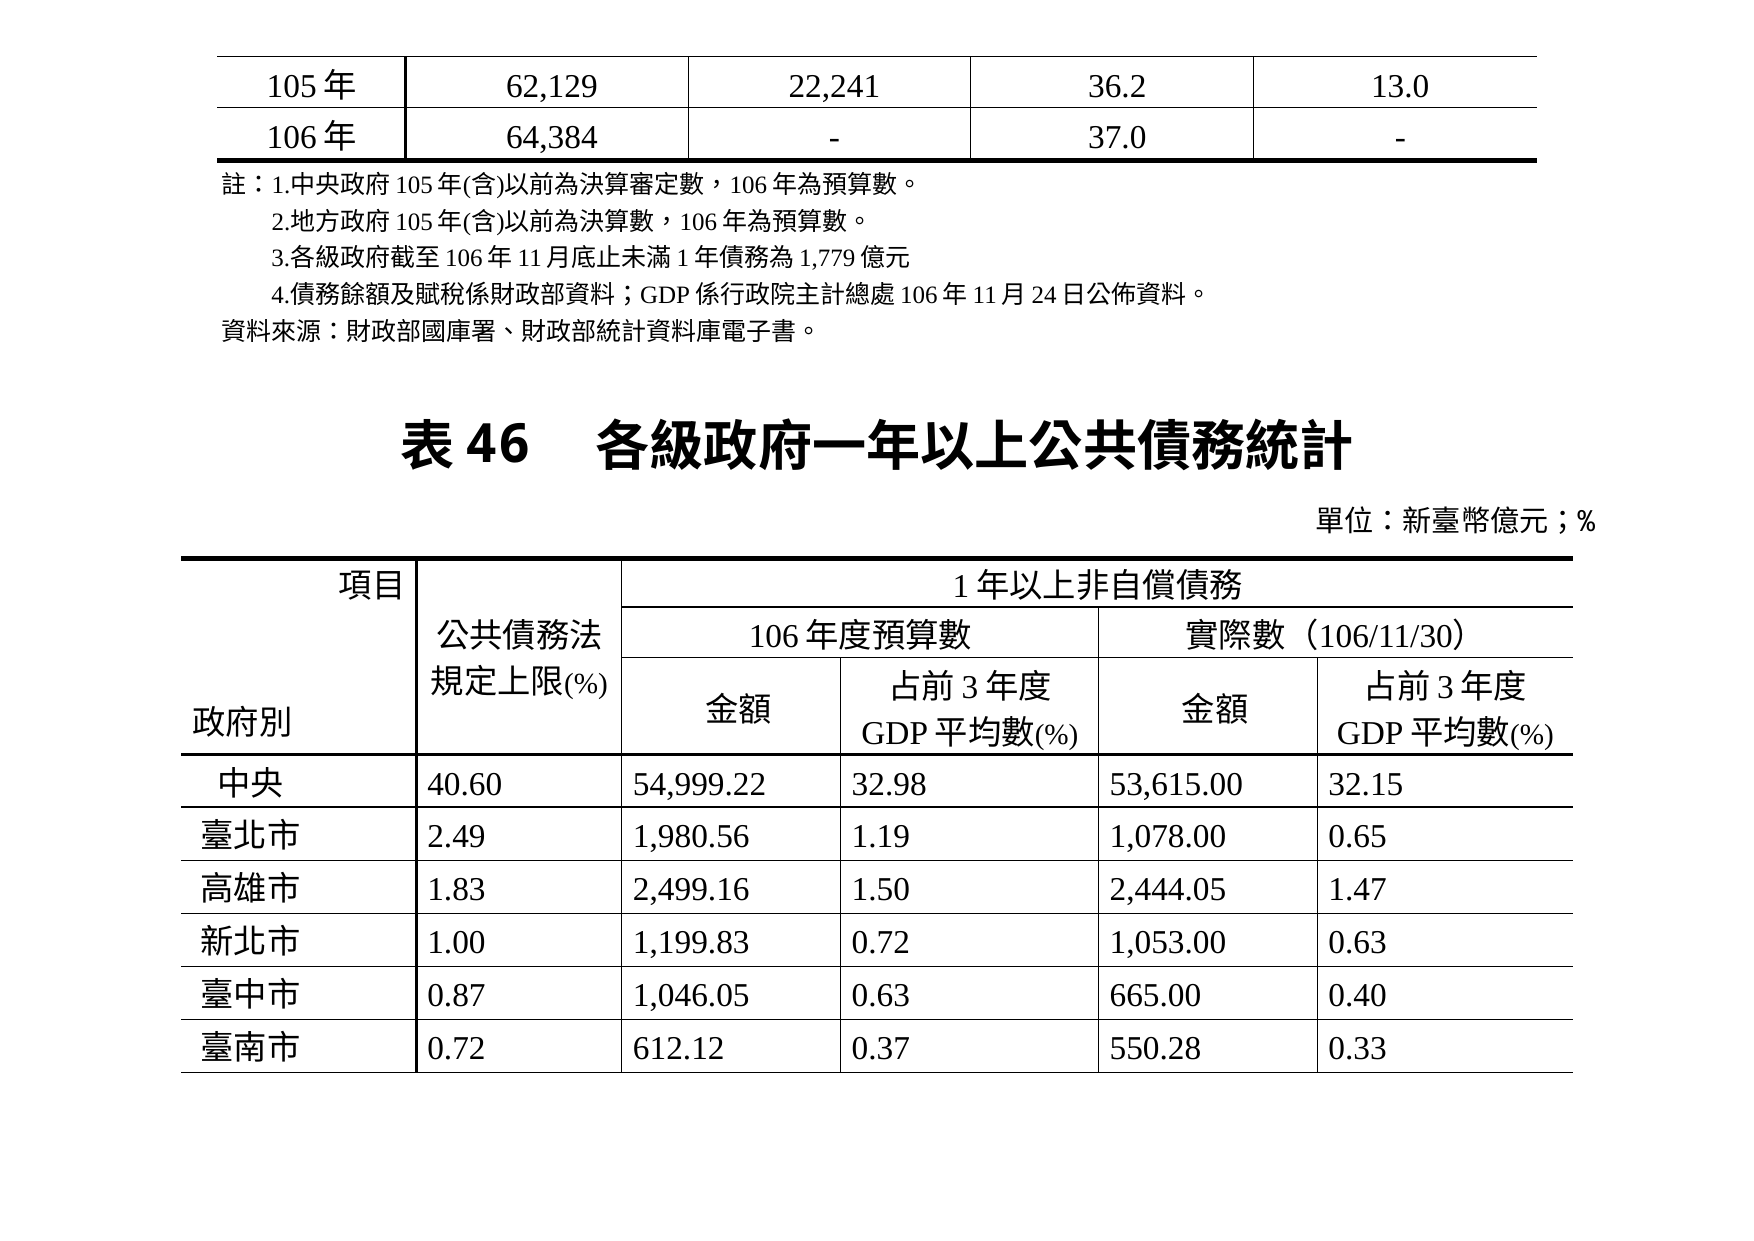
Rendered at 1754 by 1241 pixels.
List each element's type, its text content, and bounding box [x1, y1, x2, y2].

table_cell 實際數（106/11/30） [1099, 608, 1573, 657]
table_cell 臺南市 [181, 1020, 415, 1072]
table_cell 40.60 [418, 756, 621, 806]
table_cell 105年 [217, 57, 404, 107]
table_cell 62,129 [407, 57, 688, 107]
table_cell 13.0 [1254, 57, 1537, 107]
table_cell 64,384 [407, 108, 688, 158]
table_cell 0.63 [841, 967, 1098, 1019]
table_cell 612.12 [622, 1020, 840, 1072]
table_cell 106年度預算數 [622, 608, 1098, 657]
table_cell 665.00 [1099, 967, 1317, 1019]
table_cell 0.40 [1318, 967, 1573, 1019]
table_cell 臺北市 [181, 808, 415, 859]
table_cell 32.98 [841, 756, 1098, 806]
table_cell 106年 [217, 108, 404, 158]
table_cell 1,199.83 [622, 914, 840, 966]
table_cell 0.65 [1318, 808, 1573, 859]
table_cell 占前3年度 GDP平均數(%) [841, 658, 1098, 753]
text 4.債務餘額及賦稅係財政部資料；GDP係行政院主計總處106年11月24日公佈資料。 [118, 280, 1551, 309]
table_cell 0.37 [841, 1020, 1098, 1072]
table_cell - [1254, 108, 1537, 158]
table_cell 0.87 [418, 967, 621, 1019]
table_cell 2.49 [418, 808, 621, 859]
table_cell 金額 [1099, 658, 1317, 753]
table_cell 中央 [181, 756, 415, 806]
table_cell 1,053.00 [1099, 914, 1317, 966]
table_cell 22,241 [689, 57, 970, 107]
table_cell 0.72 [841, 914, 1098, 966]
subtitle 表46 各級政府一年以上公共債務統計 [118, 368, 1636, 493]
table_cell 高雄市 [181, 861, 415, 913]
table_cell 0.33 [1318, 1020, 1573, 1072]
text 資料來源：財政部國庫署、財政部統計資料庫電子書。 [221, 317, 1551, 346]
table_cell 占前3年度 GDP平均數(%) [1318, 658, 1573, 753]
table_cell 32.15 [1318, 756, 1573, 806]
text 2.地方政府105年(含)以前為決算數，106年為預算數。 [221, 207, 1551, 236]
text 單位：新臺幣億元；% [133, 505, 1595, 538]
table_cell 新北市 [181, 914, 415, 966]
table_cell 54,999.22 [622, 756, 840, 806]
table_cell 2,499.16 [622, 861, 840, 913]
table_cell 1,980.56 [622, 808, 840, 859]
table_cell 臺中市 [181, 967, 415, 1019]
table_cell 0.72 [418, 1020, 621, 1072]
table_cell 金額 [622, 658, 840, 753]
table_cell - [689, 108, 970, 158]
table_cell 1.19 [841, 808, 1098, 859]
table_cell 36.2 [971, 57, 1253, 107]
table_cell 1.47 [1318, 861, 1573, 913]
table_header 1年以上非自償債務 [622, 561, 1573, 606]
table_header 公共債務法 規定上限(%) [418, 561, 621, 753]
table_cell 1,046.05 [622, 967, 840, 1019]
table_cell 1.50 [841, 861, 1098, 913]
table_header 項目 政府別 [181, 561, 415, 753]
text 3.各級政府截至106年11月底止未滿1年債務為1,779億元 [118, 243, 1551, 273]
text 註：1.中央政府105年(含)以前為決算審定數，106年為預算數。 [221, 170, 1551, 199]
table_cell 0.63 [1318, 914, 1573, 966]
table_cell 1.00 [418, 914, 621, 966]
table_cell 2,444.05 [1099, 861, 1317, 913]
table_cell 1,078.00 [1099, 808, 1317, 859]
table_cell 37.0 [971, 108, 1253, 158]
table_cell 53,615.00 [1099, 756, 1317, 806]
table_cell 1.83 [418, 861, 621, 913]
table_cell 550.28 [1099, 1020, 1317, 1072]
